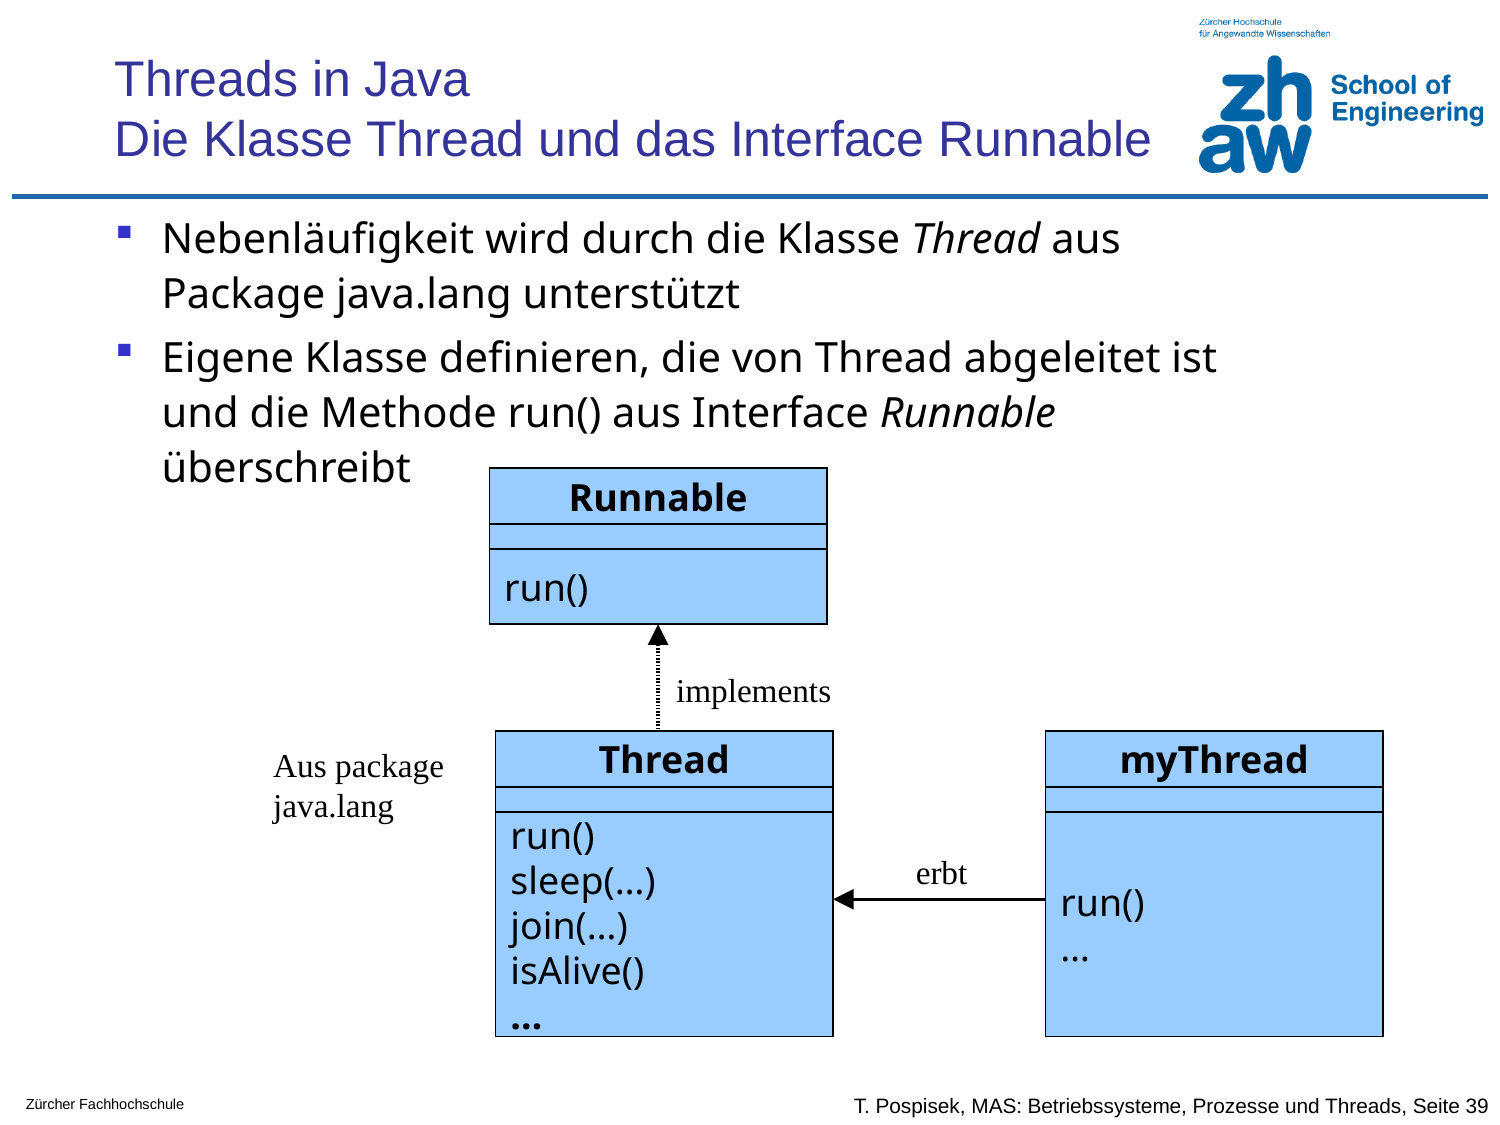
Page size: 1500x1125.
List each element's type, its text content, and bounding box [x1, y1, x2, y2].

text_box Runnable [489, 468, 827, 524]
text_box Aus package java.lang [258, 736, 468, 832]
text_box run() … [1045, 812, 1384, 1037]
text_box run() sleep(…) join(…) isAlive() … [495, 812, 834, 1037]
text_box Thread [495, 730, 834, 786]
text_box [489, 524, 827, 549]
picture [1199, 19, 1483, 173]
text_box [1045, 786, 1384, 812]
text_box erbt [901, 844, 983, 899]
text_box [495, 786, 834, 812]
text_box myThread [1045, 730, 1384, 786]
text_box Nebenläufigkeit wird durch die Klasse Thread aus Package java.lang unterstützt Eigene Klasse definieren, die von Thread abgeleitet ist und die Methode run() aus Interface Runnable überschreibt [99, 199, 1288, 499]
text_box implements [661, 661, 847, 717]
title Threads in Java Die Klasse Thread und das Interface Runnable [99, 50, 1379, 163]
text_box run() [489, 549, 827, 625]
